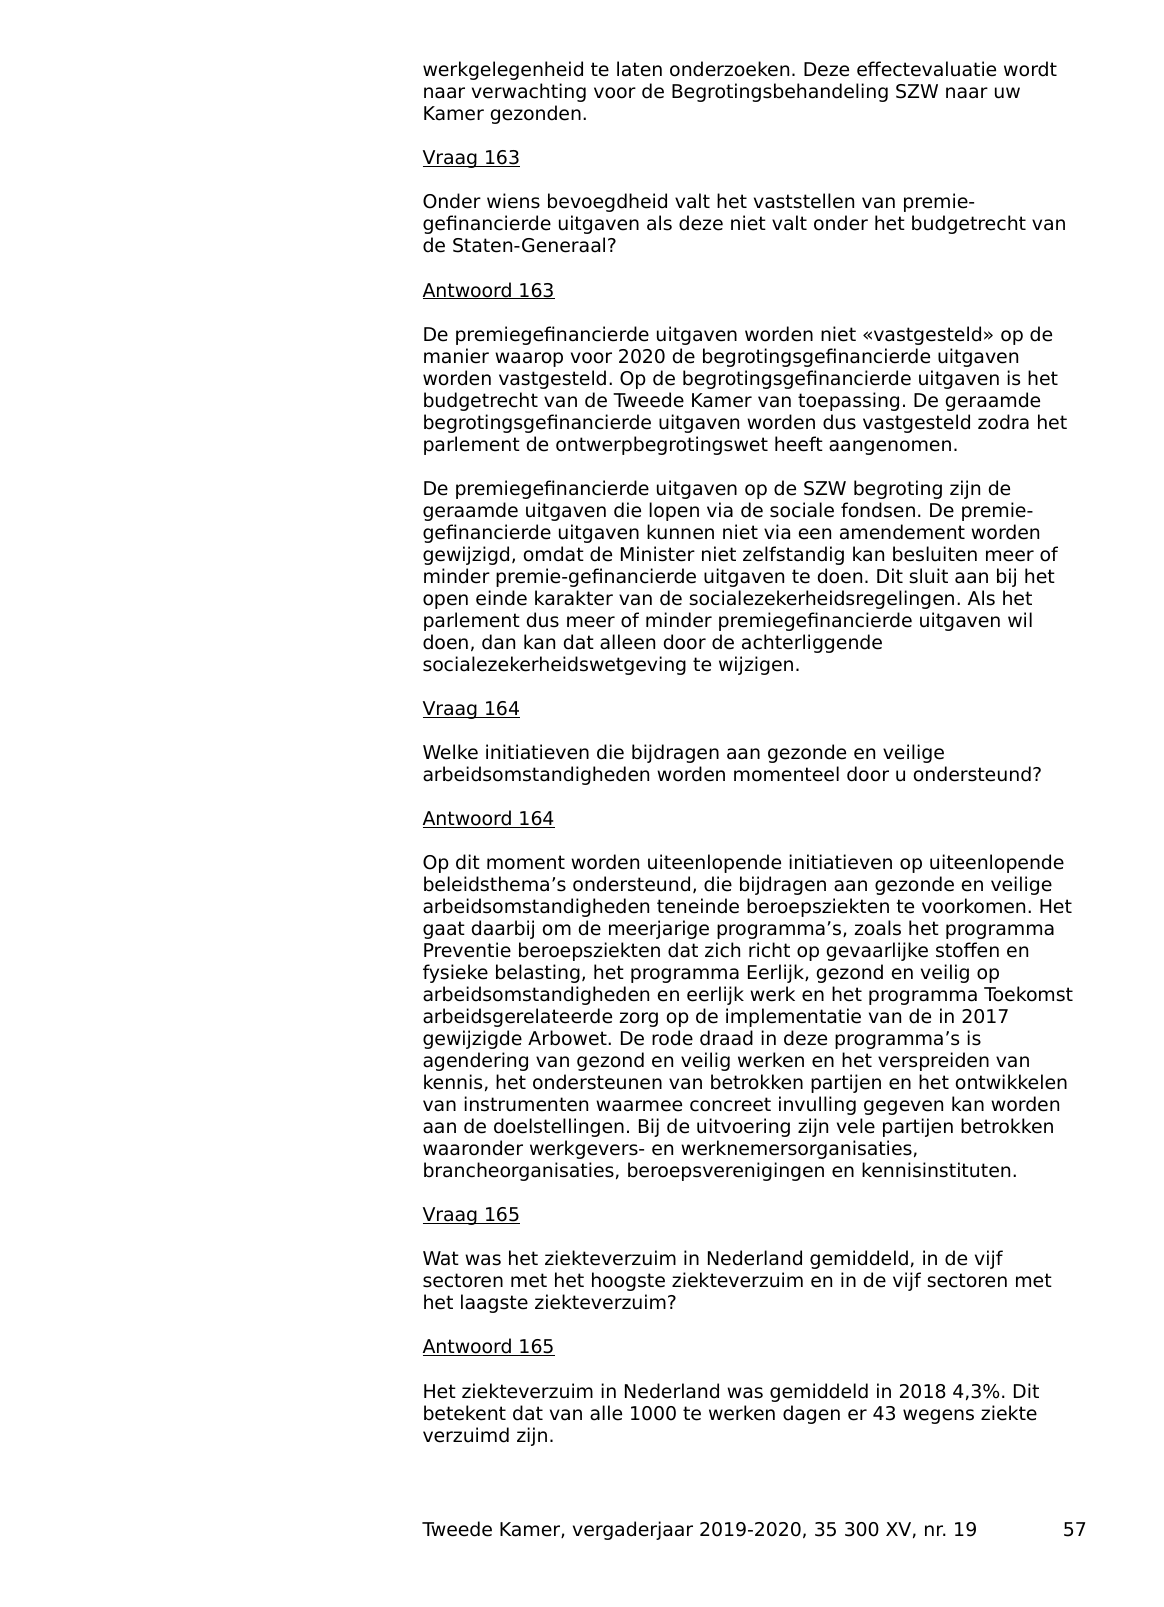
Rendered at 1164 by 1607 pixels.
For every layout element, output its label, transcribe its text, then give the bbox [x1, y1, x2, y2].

text Op dit moment worden uiteenlopende initiatieven op uiteenlopende beleidsthema’s ondersteund, die bijdragen aan gezonde en veilige arbeidsomstandigheden teneinde beroepsziekten te voorkomen. Het gaat daarbij om de meerjarige programma’s, zoals het programma Preventie beroepsziekten dat zich richt op gevaarlijke stoffen en fysieke belasting, het programma Eerlijk, gezond en veilig op arbeidsomstandigheden en eerlijk werk en het programma Toekomst arbeidsgerelateerde zorg op de implementatie van de in 2017 gewijzigde Arbowet. De rode draad in deze programma’s is agendering van gezond en veilig werken en het verspreiden van kennis, het ondersteunen van betrokken partijen en het ontwikkelen van instrumenten waarmee concreet invulling gegeven kan worden aan de doelstellingen. Bij de uitvoering zijn vele partijen betrokken waaronder werkgevers- en werknemersorganisaties, brancheorganisaties, beroepsverenigingen en kennisinstituten. [422, 852, 1087, 1182]
subtitle Vraag 165 [422, 1204, 1087, 1226]
text De premiegefinancierde uitgaven op de SZW begroting zijn de geraamde uitgaven die lopen via de sociale fondsen. De premie-gefinancierde uitgaven kunnen niet via een amendement worden gewijzigd, omdat de Minister niet zelfstandig kan besluiten meer of minder premie-gefinancierde uitgaven te doen. Dit sluit aan bij het open einde karakter van de socialezekerheidsregelingen. Als het parlement dus meer of minder premiegefinancierde uitgaven wil doen, dan kan dat alleen door de achterliggende socialezekerheidswetgeving te wijzigen. [422, 478, 1087, 676]
text Wat was het ziekteverzuim in Nederland gemiddeld, in de vijf sectoren met het hoogste ziekteverzuim en in de vijf sectoren met het laagste ziekteverzuim? [422, 1248, 1087, 1314]
text Het ziekteverzuim in Nederland was gemiddeld in 2018 4,3%. Dit betekent dat van alle 1000 te werken dagen er 43 wegens ziekte verzuimd zijn. [422, 1381, 1087, 1446]
text De premiegefinancierde uitgaven worden niet «vastgesteld» op de manier waarop voor 2020 de begrotingsgefinancierde uitgaven worden vastgesteld. Op de begrotingsgefinancierde uitgaven is het budgetrecht van de Tweede Kamer van toepassing. De geraamde begrotingsgefinancierde uitgaven worden dus vastgesteld zodra het parlement de ontwerpbegrotingswet heeft aangenomen. [422, 324, 1087, 456]
subtitle Vraag 164 [422, 698, 1087, 720]
subtitle Antwoord 163 [422, 279, 1087, 301]
text Onder wiens bevoegdheid valt het vaststellen van premie-gefinancierde uitgaven als deze niet valt onder het budgetrecht van de Staten-Generaal? [422, 191, 1087, 257]
subtitle Antwoord 164 [422, 808, 1087, 830]
text Welke initiatieven die bijdragen aan gezonde en veilige arbeidsomstandigheden worden momenteel door u ondersteund? [422, 742, 1087, 786]
text werkgelegenheid te laten onderzoeken. Deze effectevaluatie wordt naar verwachting voor de Begrotingsbehandeling SZW naar uw Kamer gezonden. [422, 59, 1087, 125]
subtitle Vraag 163 [422, 147, 1087, 169]
subtitle Antwoord 165 [422, 1336, 1087, 1358]
